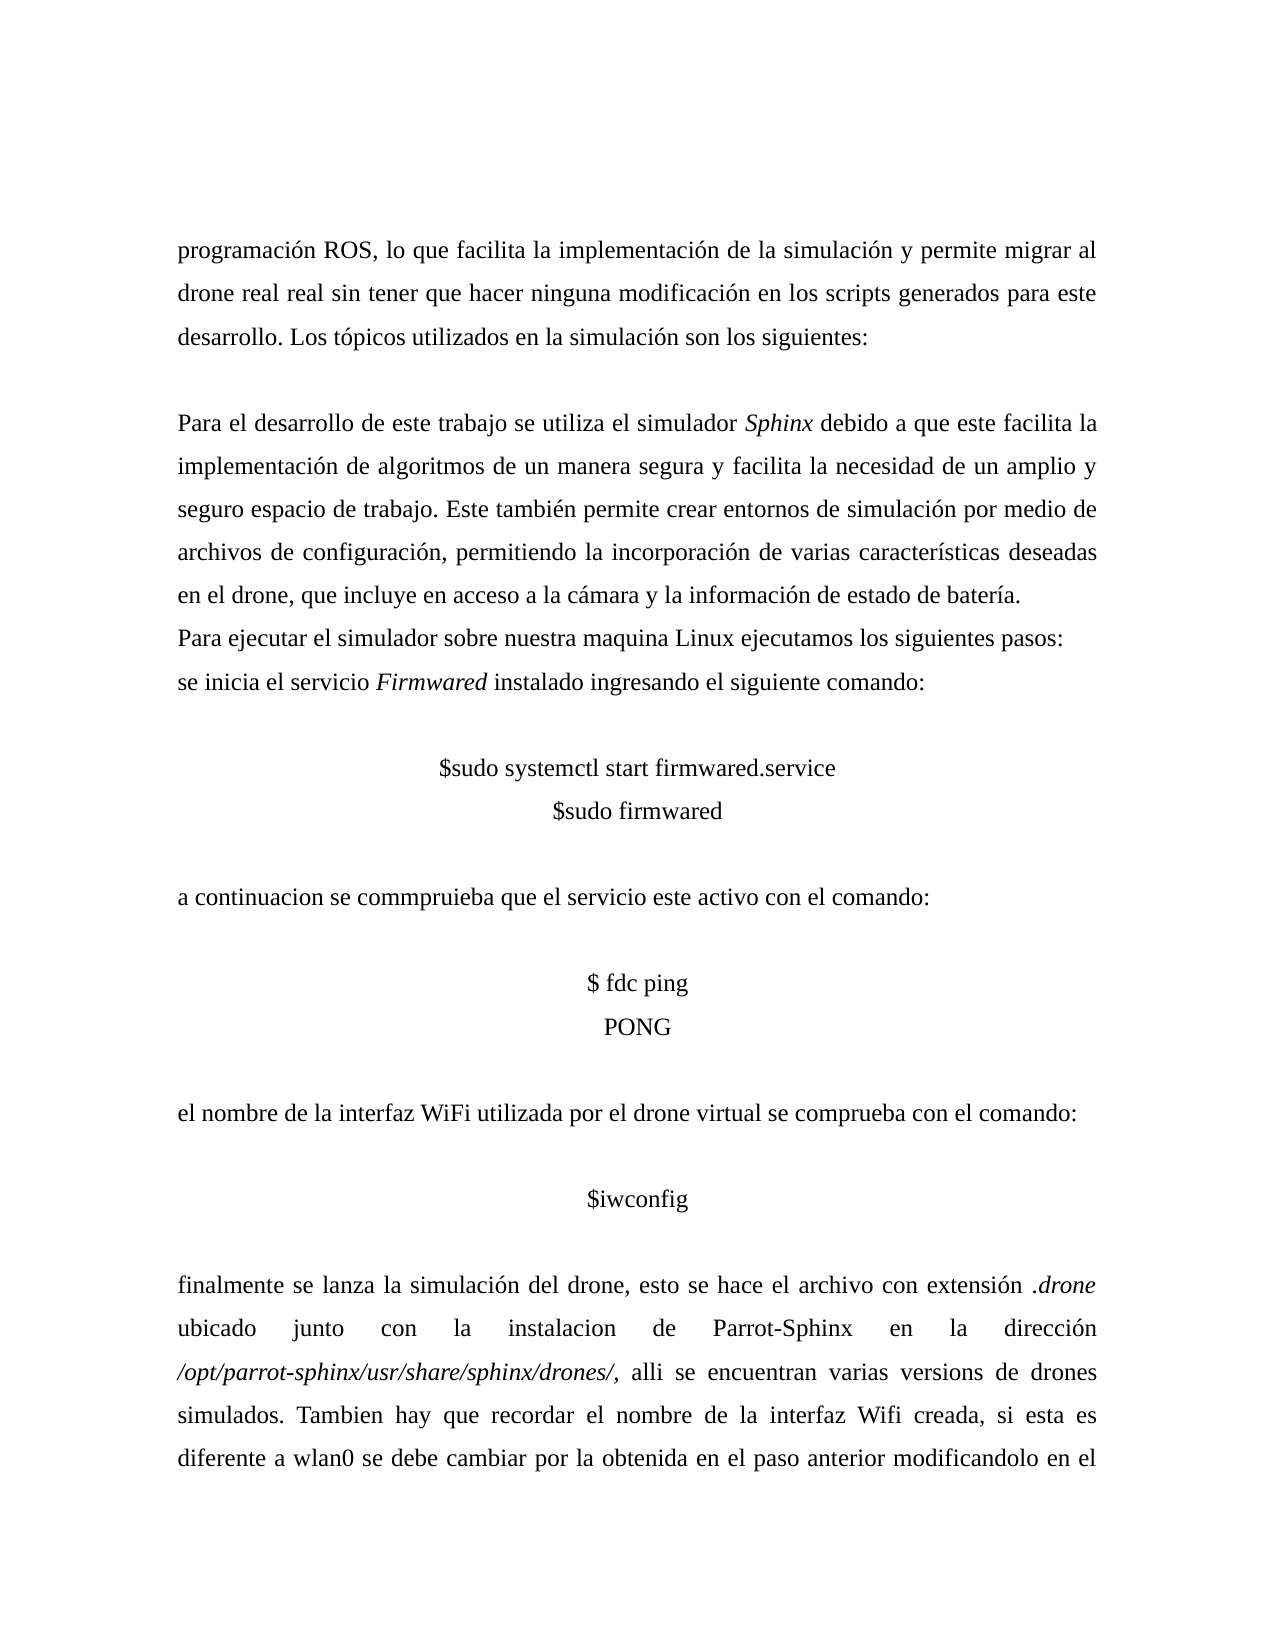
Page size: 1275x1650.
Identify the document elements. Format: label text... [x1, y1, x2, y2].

text finalmente se lanza la simulación del drone, esto se hace el archivo con extensión .drone ubicado junto con la instalacion de Parrot-Sphinx en la dirección /opt/parrot-sphinx/usr/share/sphinx/drones/, alli se encuentran varias versions de drones simulados. Tambien hay que recordar el nombre de la interfaz Wifi creada, si esta es diferente a wlan0 se debe cambiar por la obtenida en el paso anterior modificandolo en el [177, 1270, 1098, 1472]
text el nombre de la interfaz WiFi utilizada por el drone virtual se comprueba con el comando: [177, 1098, 1098, 1127]
text $sudo systemctl start firmwared.service [177, 753, 1098, 782]
text Para el desarrollo de este trabajo se utiliza el simulador Sphinx debido a que este facilita la implementación de algoritmos de un manera segura y facilita la necesidad de un amplio y seguro espacio de trabajo. Este también permite crear entornos de simulación por medio de archivos de configuración, permitiendo la incorporación de varias características deseadas en el drone, que incluye en acceso a la cámara y la información de estado de batería. [177, 408, 1098, 609]
text $iwconfig [177, 1184, 1098, 1213]
text Para ejecutar el simulador sobre nuestra maquina Linux ejecutamos los siguientes pasos: [177, 623, 1098, 652]
text $sudo firmwared [177, 796, 1098, 825]
text se inicia el servicio Firmwared instalado ingresando el siguiente comando: [177, 667, 1098, 695]
text a continuacion se commpruieba que el servicio este activo con el comando: [177, 882, 1098, 911]
text programación ROS, lo que facilita la implementación de la simulación y permite migrar al drone real real sin tener que hacer ninguna modificación en los scripts generados para este desarrollo. Los tópicos utilizados en la simulación son los siguientes: [177, 235, 1098, 350]
text PONG [177, 1012, 1098, 1040]
text $ fdc ping [177, 968, 1098, 997]
